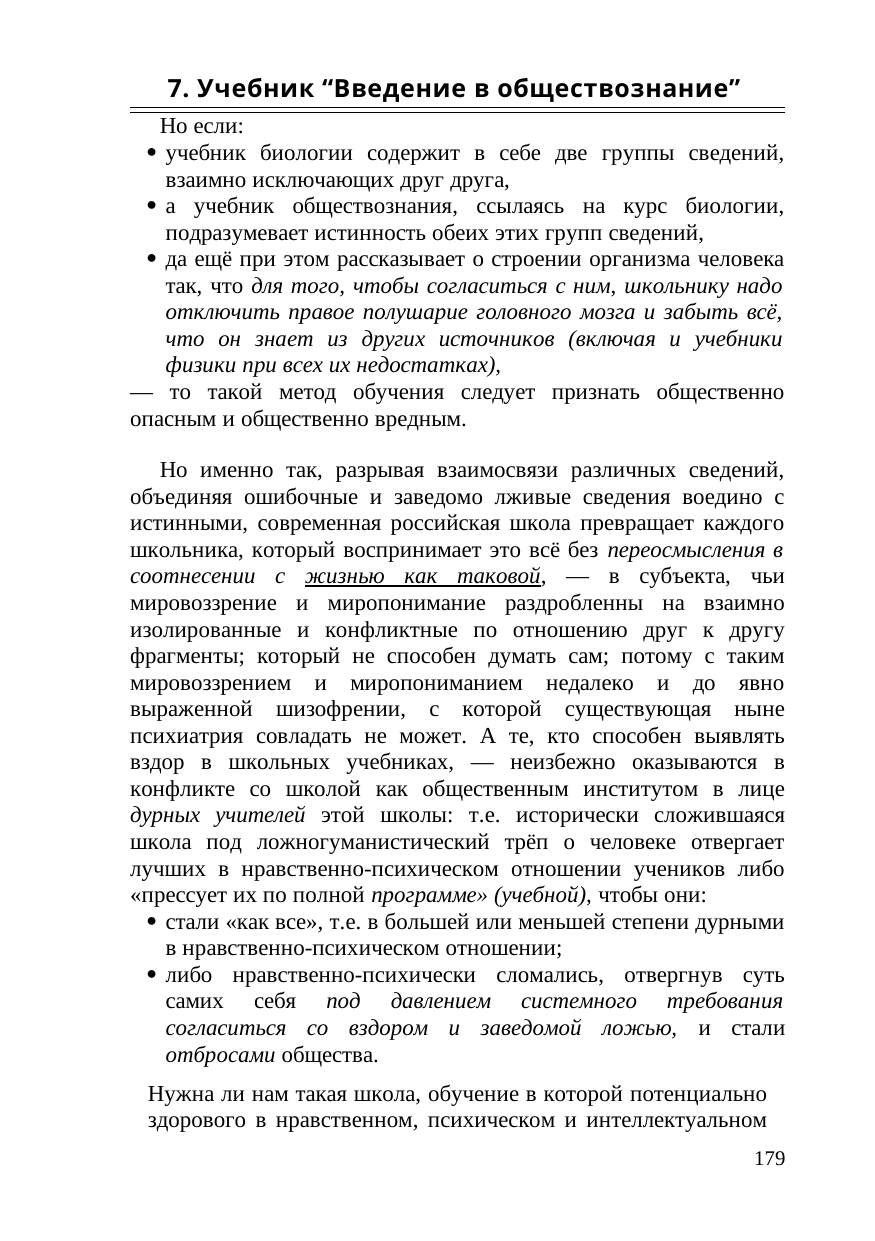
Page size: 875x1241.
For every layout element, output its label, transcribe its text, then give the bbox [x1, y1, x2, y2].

list учебник биологии содержит в себе две группы сведений, взаимно исключающих друг друга, [148, 139, 785, 192]
text Но если: [130, 113, 785, 139]
text Но именно так, разрывая взаимосвязи различных сведений, объединяя ошибочные и заведомо лживые сведения воедино с истинными, современная российская школа превращает каждого школьника, который воспринимает это всё без переосмысления в соотнесении с жизнью как таковой, — в субъекта, чьи мировоззрение и миропонимание раздробленны на взаимно изолированные и конфликтные по отношению друг к другу фрагменты; который не способен думать сам; потому с таким мировоззрением и миропониманием недалеко и до явно выраженной шизофрении, с которой существующая ныне психиатрия совладать не может. А те, кто способен выявлять вздор в школьных учебниках, — неизбежно оказываются в конфликте со школой как общественным институтом в лице дурных учителей этой школы: т.е. исторически сложившаяся школа под ложногуманистический трёп о человеке отвергает лучших в нравственно-психическом отношении учеников либо «прессует их по полной программе» (учебной), чтобы они: [130, 456, 785, 908]
text — то такой метод обучения следует признать общественно опасным и общественно вредным. [130, 378, 785, 431]
list а учебник обществознания, ссылаясь на курс биологии, подразумевает истинность обеих этих групп сведений, [148, 192, 785, 245]
list да ещё при этом рассказывает о строении организма человека так, что для того, чтобы согласиться с ним, школьнику надо отключить правое полушарие головного мозга и забыть всё, что он знает из других источников (включая и учебники физики при всех их недостатках), [148, 245, 785, 378]
list стали «как все», т.е. в большей или меньшей степени дурными в нравственно-психическом отношении; [148, 908, 785, 961]
list либо нравственно-психически сломались, отвергнув суть самих себя под давлением системного требования согласиться со вздором и заведомой ложью, и стали отбросами общества. [148, 961, 785, 1067]
text Нужна ли нам такая школа, обучение в которой потенциально здорового в нравственном, психическом и интеллектуальном [148, 1079, 768, 1133]
